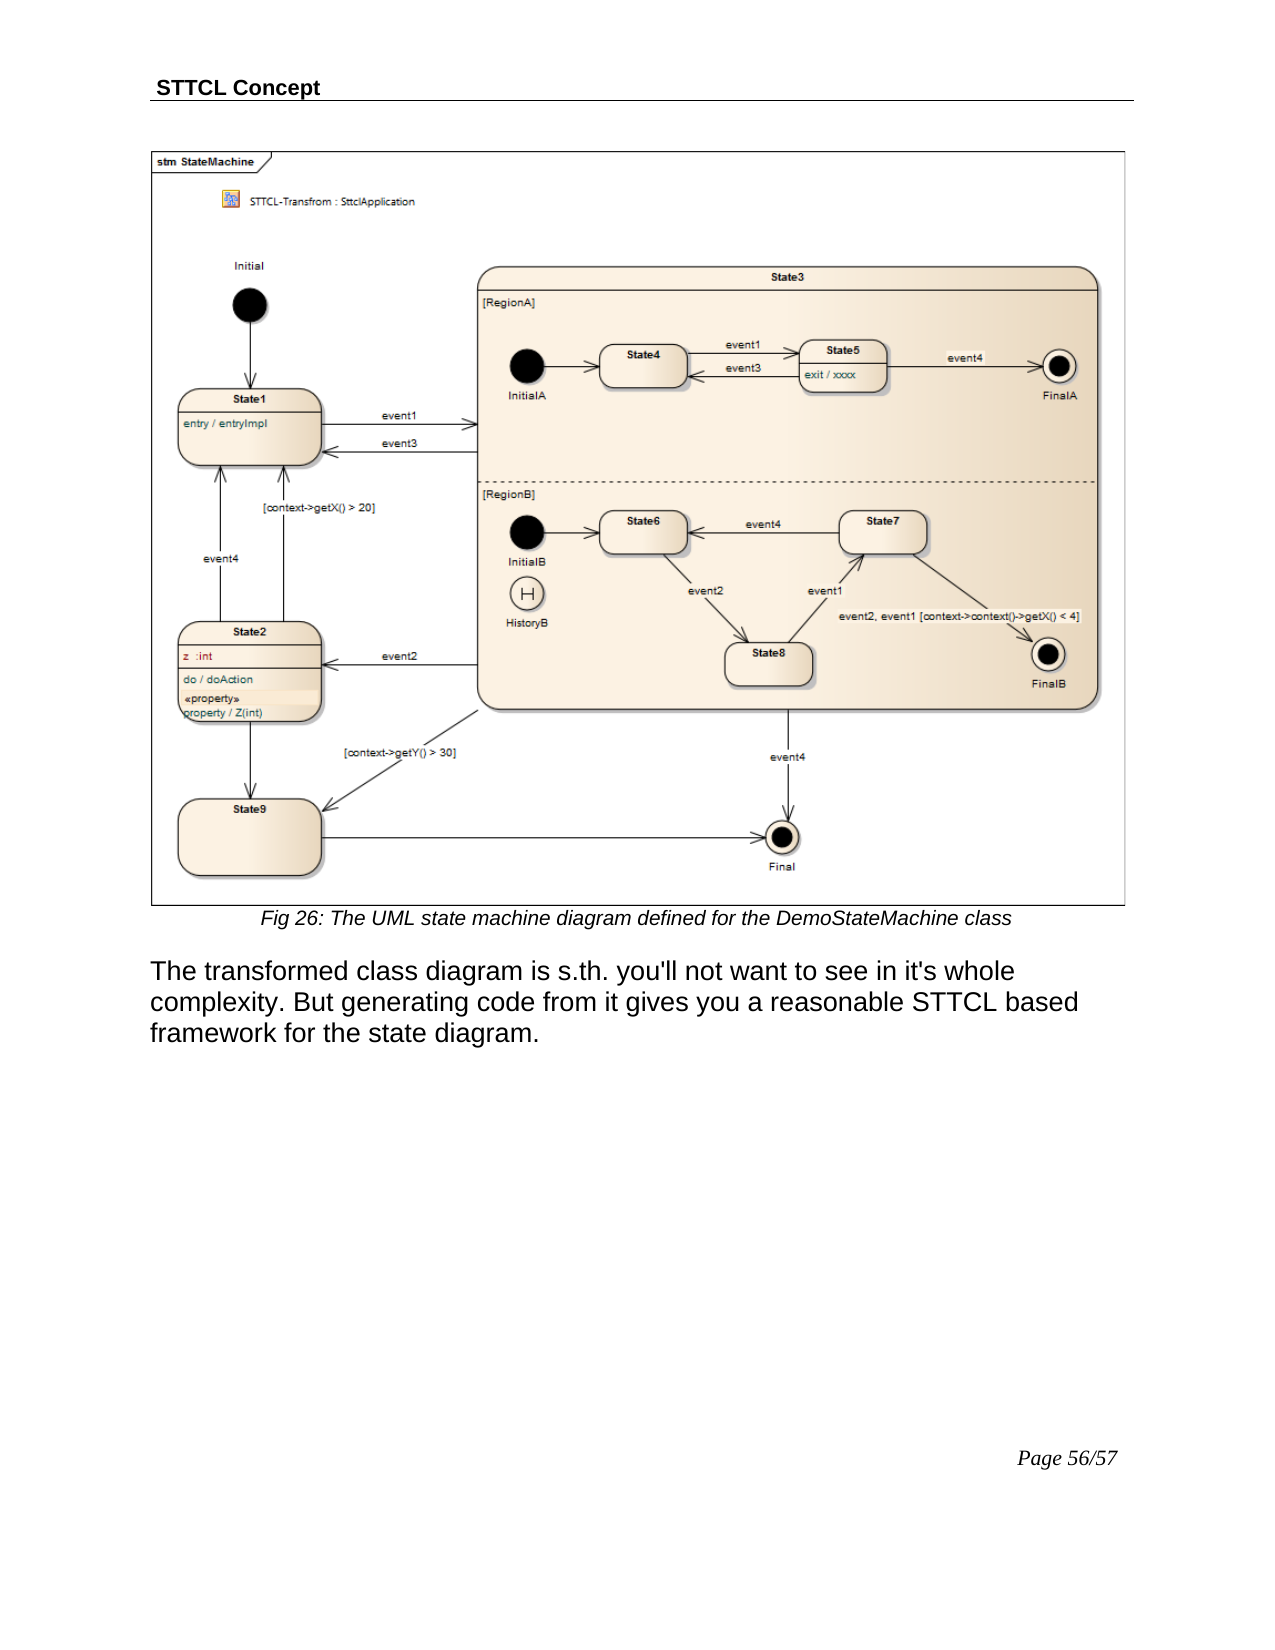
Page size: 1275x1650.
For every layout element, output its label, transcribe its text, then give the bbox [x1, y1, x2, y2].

text The transformed class diagram is s.th. you'll not want to see in it's whole complexity. But generating code from it gives you a reasonable STTCL based framework for the state diagram. [150, 955, 1125, 1049]
picture [150, 150, 1125, 906]
text Fig 26: The UML state machine diagram defined for the DemoStateMachine class [150, 906, 1125, 930]
